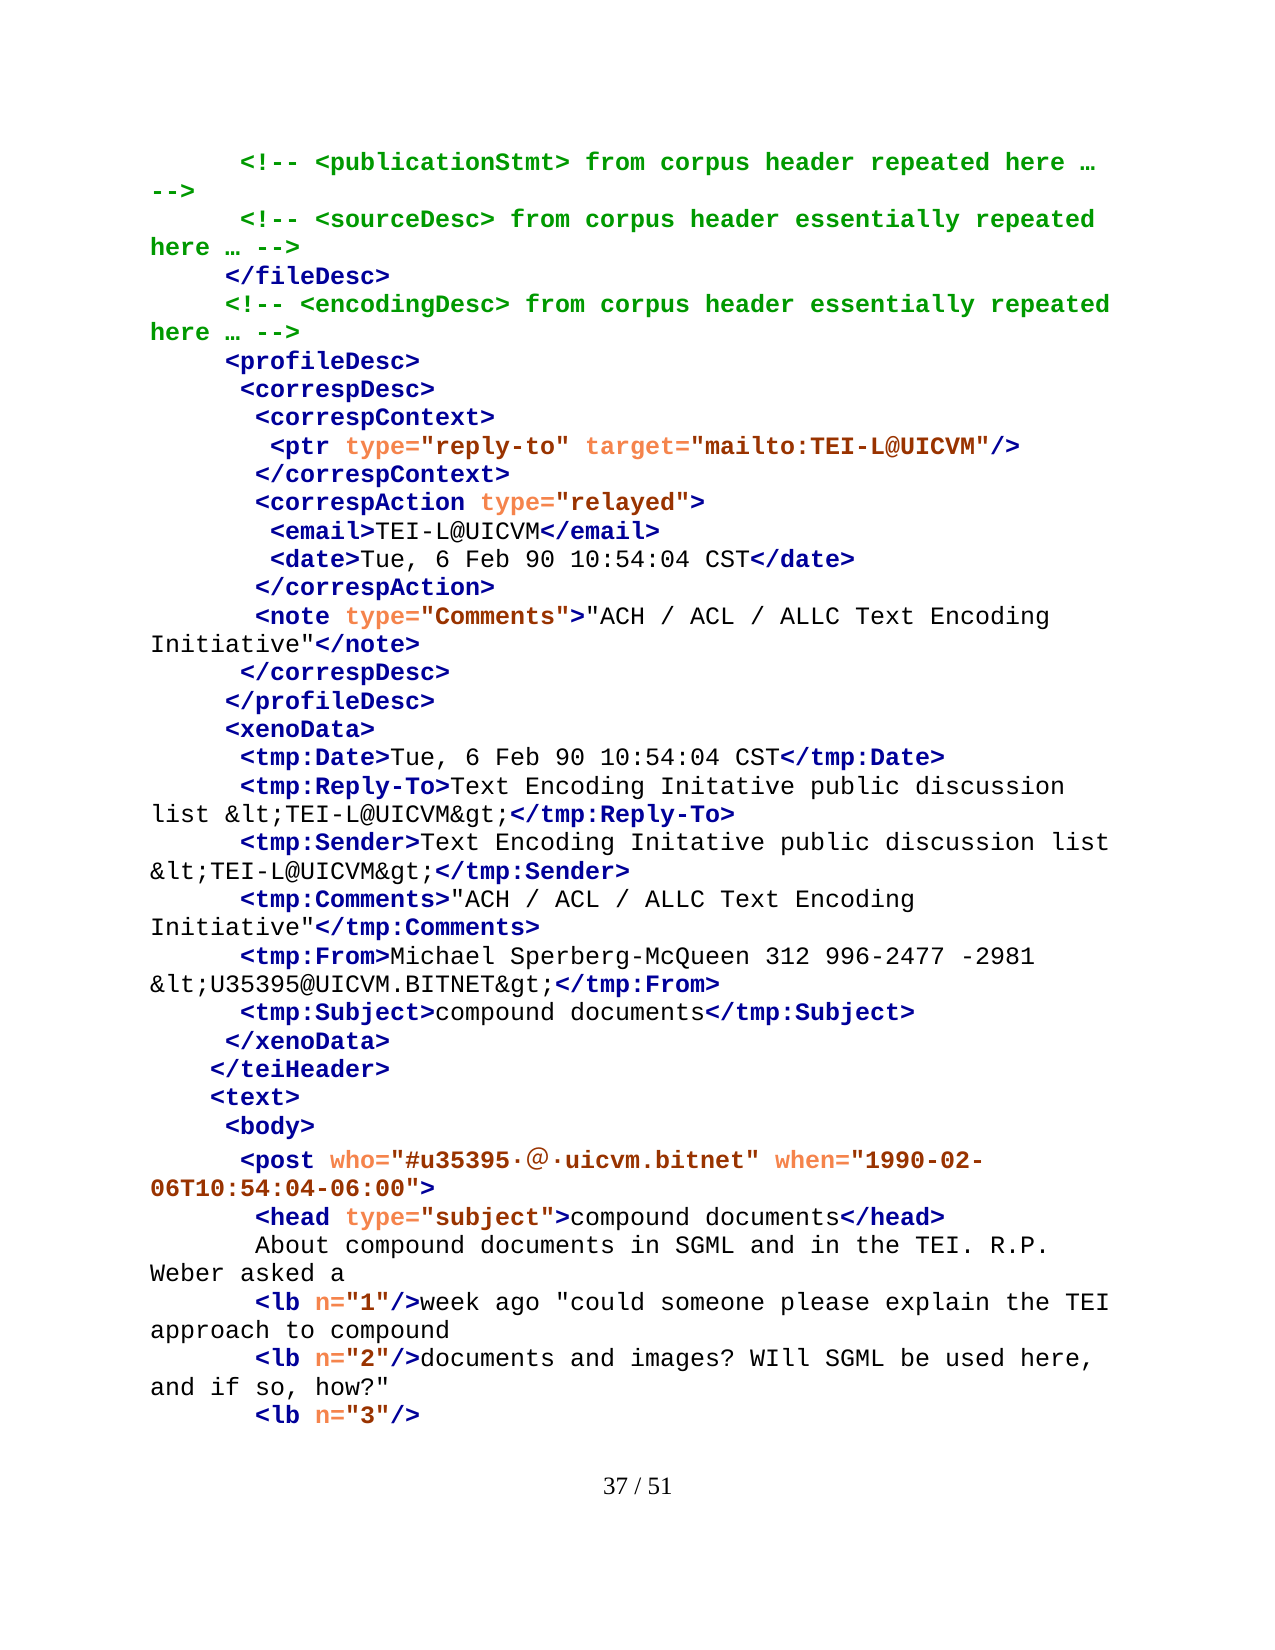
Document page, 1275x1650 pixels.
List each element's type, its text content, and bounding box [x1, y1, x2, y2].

text <!-- <publicationStmt> from corpus header repeated here … --> <!-- <sourceDesc> from corpus header essentially repeated here … --> </fileDesc> <!-- <encodingDesc> from corpus header essentially repeated here … --> <profileDesc> <correspDesc> <correspContext> <ptr type="reply-to" target="mailto:TEI-L@UICVM"/> </correspContext> <correspAction type="relayed"> <email>TEI-L@UICVM</email> <date>Tue, 6 Feb 90 10:54:04 CST</date> </correspAction> <note type="Comments">"ACH / ACL / ALLC Text Encoding Initiative"</note> </correspDesc> </profileDesc> <xenoData> <tmp:Date>Tue, 6 Feb 90 10:54:04 CST</tmp:Date> <tmp:Reply-To>Text Encoding Initative public discussion list &lt;TEI-L@UICVM&gt;</tmp:Reply-To> <tmp:Sender>Text Encoding Initative public discussion list &lt;TEI-L@UICVM&gt;</tmp:Sender> <tmp:Comments>"ACH / ACL / ALLC Text Encoding Initiative"</tmp:Comments> <tmp:From>Michael Sperberg-McQueen 312 996-2477 -2981 &lt;U35395@UICVM.BITNET&gt;</tmp:From> <tmp:Subject>compound documents</tmp:Subject> </xenoData> </teiHeader> <text> <body> <post who="#u35395·＠·uicvm.bitnet" when="1990-02-06T10:54:04-06:00"> <head type="subject">compound documents</head> About compound documents in SGML and in the TEI. R.P. Weber asked a <lb n="1"/>week ago "could someone please explain the TEI approach to compound <lb n="2"/>documents and images? WIll SGML be used here, and if so, how?" <lb n="3"/> [150, 150, 1125, 1431]
